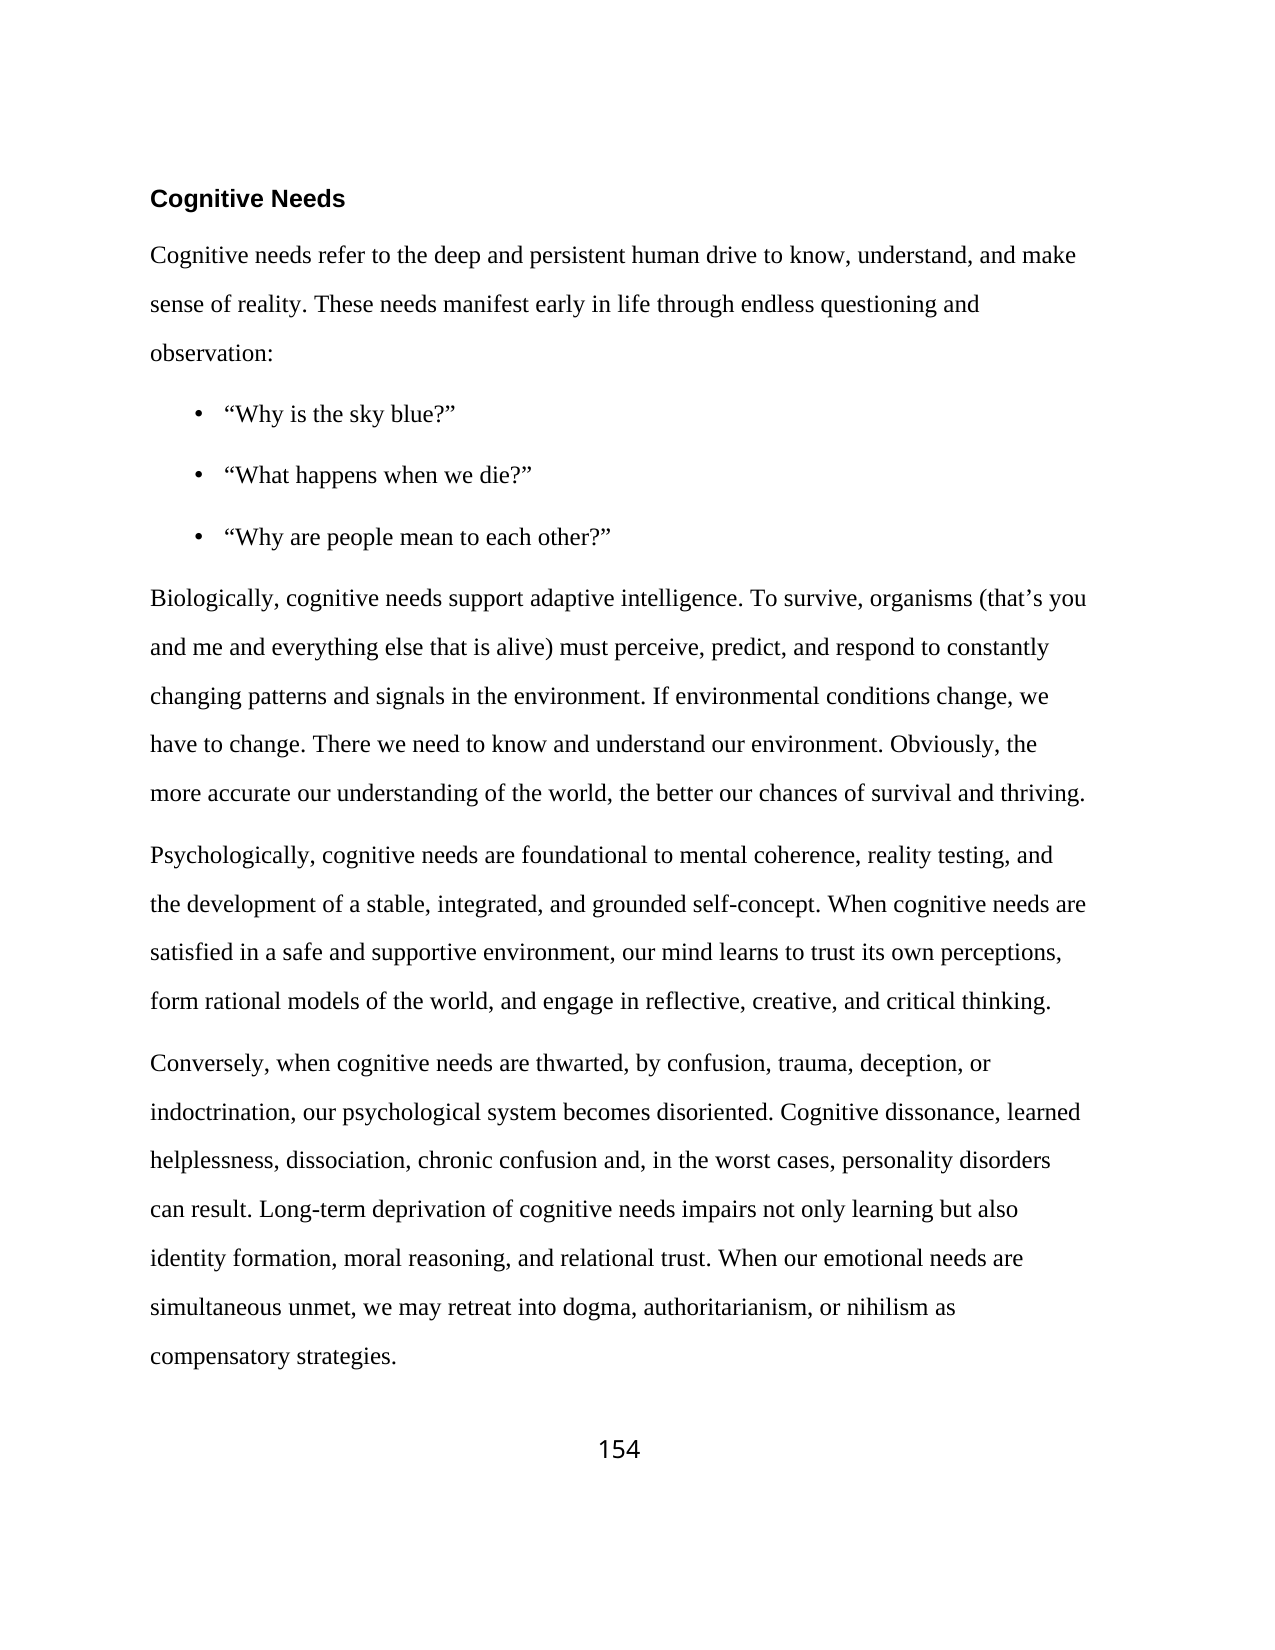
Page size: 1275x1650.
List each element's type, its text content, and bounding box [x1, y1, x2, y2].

list “Why are people mean to each other?” [194, 522, 1087, 550]
text Cognitive needs refer to the deep and persistent human drive to know, understand, and make sense of reality. These needs manifest early in life through endless questioning and observation: [150, 240, 1087, 366]
list “Why is the sky blue?” [194, 399, 1087, 428]
list “What happens when we die?” [194, 460, 1087, 489]
subtitle Cognitive Needs [150, 184, 1087, 213]
text Psychologically, cognitive needs are foundational to mental coherence, reality testing, and the development of a stable, integrated, and grounded self-concept. When cognitive needs are satisfied in a safe and supportive environment, our mind learns to trust its own perceptions, form rational models of the world, and engage in reflective, creative, and critical thinking. [150, 840, 1087, 1015]
text Conversely, when cognitive needs are thwarted, by confusion, trauma, deception, or indoctrination, our psychological system becomes disoriented. Cognitive dissonance, learned helplessness, dissociation, chronic confusion and, in the worst cases, personality disorders can result. Long-term deprivation of cognitive needs impairs not only learning but also identity formation, moral reasoning, and relational trust. When our emotional needs are simultaneous unmet, we may retreat into dogma, authoritarianism, or nihilism as compensatory strategies. [150, 1048, 1087, 1369]
text Biologically, cognitive needs support adaptive intelligence. To survive, organisms (that’s you and me and everything else that is alive) must perceive, predict, and respond to constantly changing patterns and signals in the environment. If environmental conditions change, we have to change. There we need to know and understand our environment. Obviously, the more accurate our understanding of the world, the better our chances of survival and thriving. [150, 583, 1087, 807]
